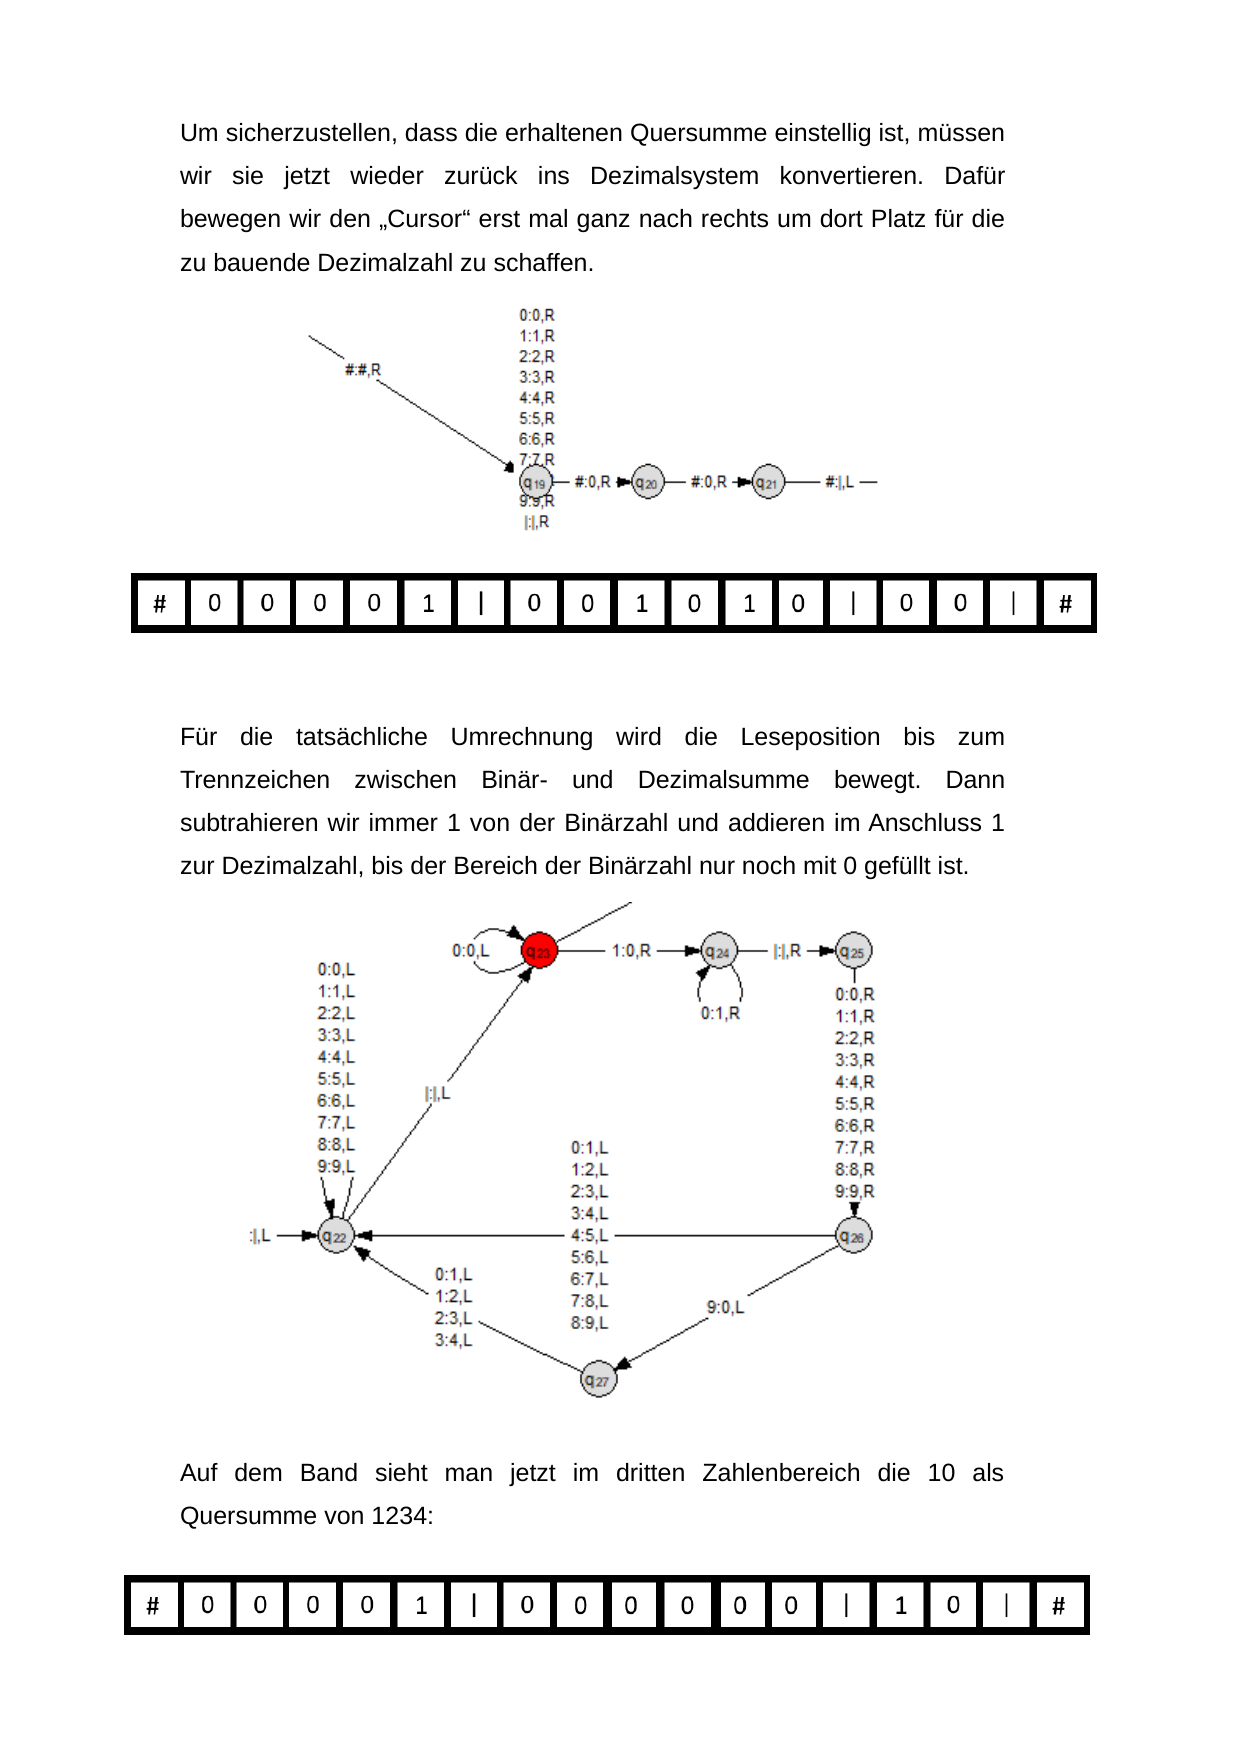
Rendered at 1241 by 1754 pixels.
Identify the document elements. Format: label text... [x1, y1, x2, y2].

picture [114, 290, 1119, 665]
picture [249, 902, 937, 1401]
picture [107, 1551, 1112, 1667]
text Auf dem Band sieht man jetzt im dritten Zahlenbereich die 10 als Quersumme von 1234: [180, 1458, 1006, 1530]
text Um sicherzustellen, dass die erhaltenen Quersumme einstellig ist, müssen wir sie jetzt wieder zurück ins Dezimalsystem konvertieren. Dafür bewegen wir den „Cursor“ erst mal ganz nach rechts um dort Platz für die zu bauende Dezimalzahl zu schaffen. [180, 118, 1006, 276]
text Für die tatsächliche Umrechnung wird die Leseposition bis zum Trennzeichen zwischen Binär- und Dezimalsumme bewegt. Dann subtrahieren wir immer 1 von der Binärzahl und addieren im Anschluss 1 zur Dezimalzahl, bis der Bereich der Binärzahl nur noch mit 0 gefüllt ist. [180, 722, 1006, 880]
